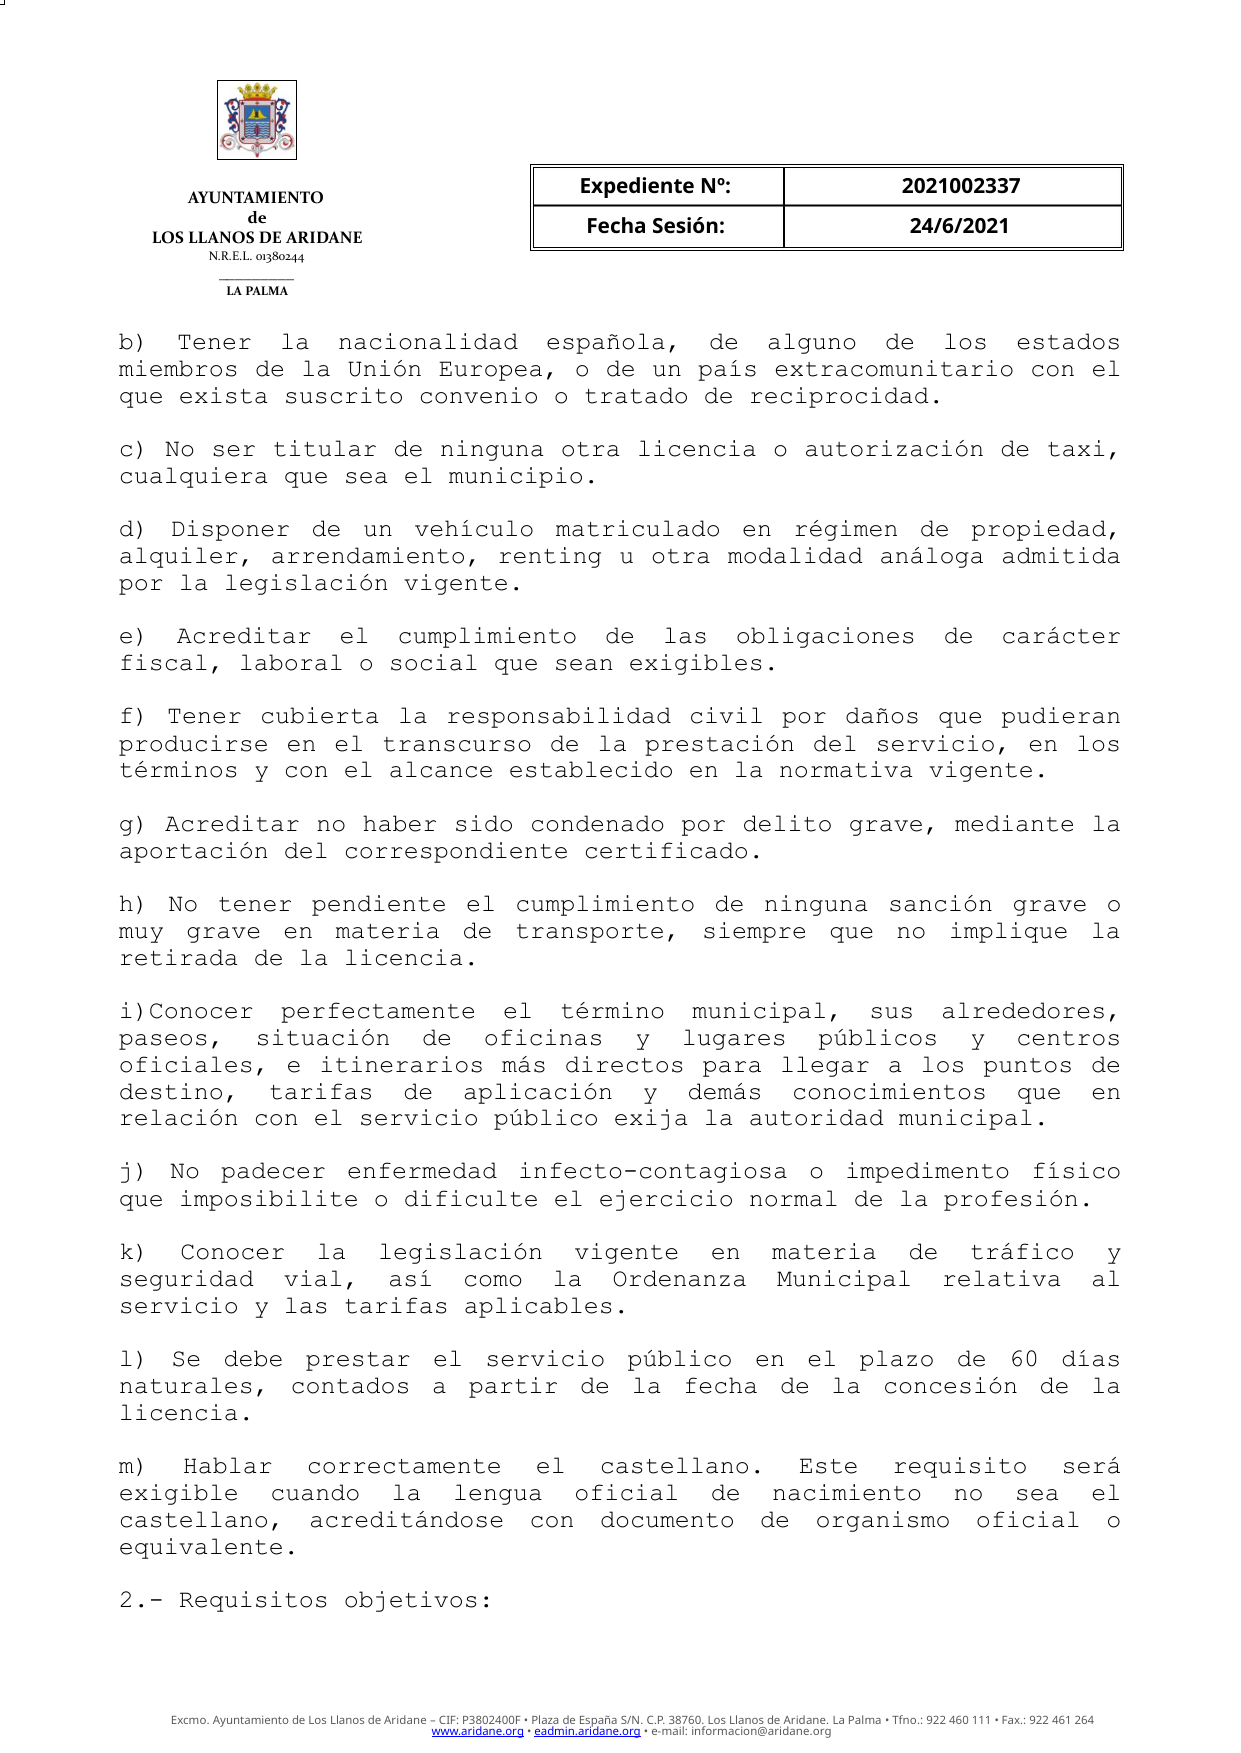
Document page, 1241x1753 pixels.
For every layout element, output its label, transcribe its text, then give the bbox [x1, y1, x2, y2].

text licencia. [119, 1399, 1146, 1426]
text m) Hablar correctamente el castellano. Este requisito será [119, 1451, 1146, 1479]
text AYUNTAMIENTO [188, 190, 387, 207]
text por la legislación vigente. [119, 569, 1146, 596]
text h) No tener pendiente el cumplimiento de ninguna sanción grave o [119, 889, 1146, 917]
text i)Conocer perfectamente el término municipal, sus alrededores, [119, 996, 1146, 1024]
text destino, tarifas de aplicación y demás conocimientos que en [119, 1078, 1146, 1104]
text f) Tener cubierta la responsabilidad civil por daños que pudieran [119, 701, 1146, 730]
text g) Acreditar no haber sido condenado por delito grave, mediante la [119, 808, 1146, 837]
text alquiler, arrendamiento, renting u otra modalidad análoga admitida [119, 542, 1146, 569]
text miembros de la Unión Europea, o de un país extracomunitario con el [119, 355, 1146, 382]
text que imposibilite o dificulte el ejercicio normal de la profesión. [119, 1185, 1146, 1212]
text N.R.E.L. 01380244 [208, 250, 327, 262]
text l) Se debe prestar el servicio público en el plazo de 60 días [119, 1344, 1146, 1372]
text LA PALMA [226, 286, 317, 298]
text d) Disponer de un vehículo matriculado en régimen de propiedad, [119, 514, 1146, 542]
text exigible cuando la lengua oficial de nacimiento no sea el [119, 1479, 1146, 1506]
text servicio y las tarifas aplicables. [119, 1292, 1146, 1319]
text fiscal, laboral o social que sean exigibles. [119, 649, 1146, 676]
text castellano, acreditándose con documento de organismo oficial o [119, 1506, 1146, 1533]
text oficiales, e itinerarios más directos para llegar a los puntos de [119, 1051, 1146, 1078]
text retirada de la licencia. [119, 944, 1146, 971]
text paseos, situación de oficinas y lugares públicos y centros [119, 1024, 1146, 1051]
text 24/6/2021 [909, 214, 1059, 239]
text que exista suscrito convenio o tratado de reciprocidad. [119, 382, 1146, 408]
text aportación del correspondiente certificado. [119, 837, 1146, 863]
text muy grave en materia de transporte, siempre que no implique la [119, 917, 1146, 944]
picture [218, 81, 296, 159]
text Fecha Sesión: [586, 214, 761, 239]
text e) Acreditar el cumplimiento de las obligaciones de carácter [119, 621, 1146, 649]
text términos y con el alcance establecido en la normativa vigente. [119, 757, 1146, 783]
text c) No ser titular de ninguna otra licencia o autorización de taxi, [119, 433, 1146, 462]
text Excmo. Ayuntamiento de Los Llanos de Aridane – CIF: P3802400F • Plaza de España S/N. C.P. 38760. Los Llanos de Aridane. La Palma • Tfno.: 922 460 111 • Fax.: 922 461 264 [171, 1713, 1095, 1727]
text producirse en el transcurso de la prestación del servicio, en los [119, 730, 1146, 757]
text naturales, contados a partir de la fecha de la concesión de la [119, 1372, 1146, 1399]
text seguridad vial, así como la Ordenanza Municipal relativa al [119, 1265, 1146, 1292]
text 2021002337 [902, 173, 1059, 198]
text 2.- Requisitos objetivos: [119, 1585, 519, 1613]
text equivalente. [119, 1533, 1146, 1560]
picture [531, 165, 1123, 250]
text _ [219, 266, 226, 279]
text ________ [226, 266, 317, 282]
text cualquiera que sea el municipio. [119, 462, 1146, 489]
text relación con el servicio público exija la autoridad municipal. [119, 1104, 1146, 1131]
text _ [317, 266, 327, 282]
text k) Conocer la legislación vigente en materia de tráfico y [119, 1237, 1146, 1265]
text b) Tener la nacionalidad española, de alguno de los estados [119, 327, 1146, 355]
text de [247, 210, 387, 227]
text LOS LLANOS DE ARIDANE [152, 230, 387, 247]
text www.aridane.org • eadmin.aridane.org • e-mail: informacion@aridane.org [431, 1724, 834, 1738]
text j) No padecer enfermedad infecto-contagiosa o impedimento físico [119, 1156, 1146, 1185]
text Expediente Nº: [579, 173, 761, 198]
